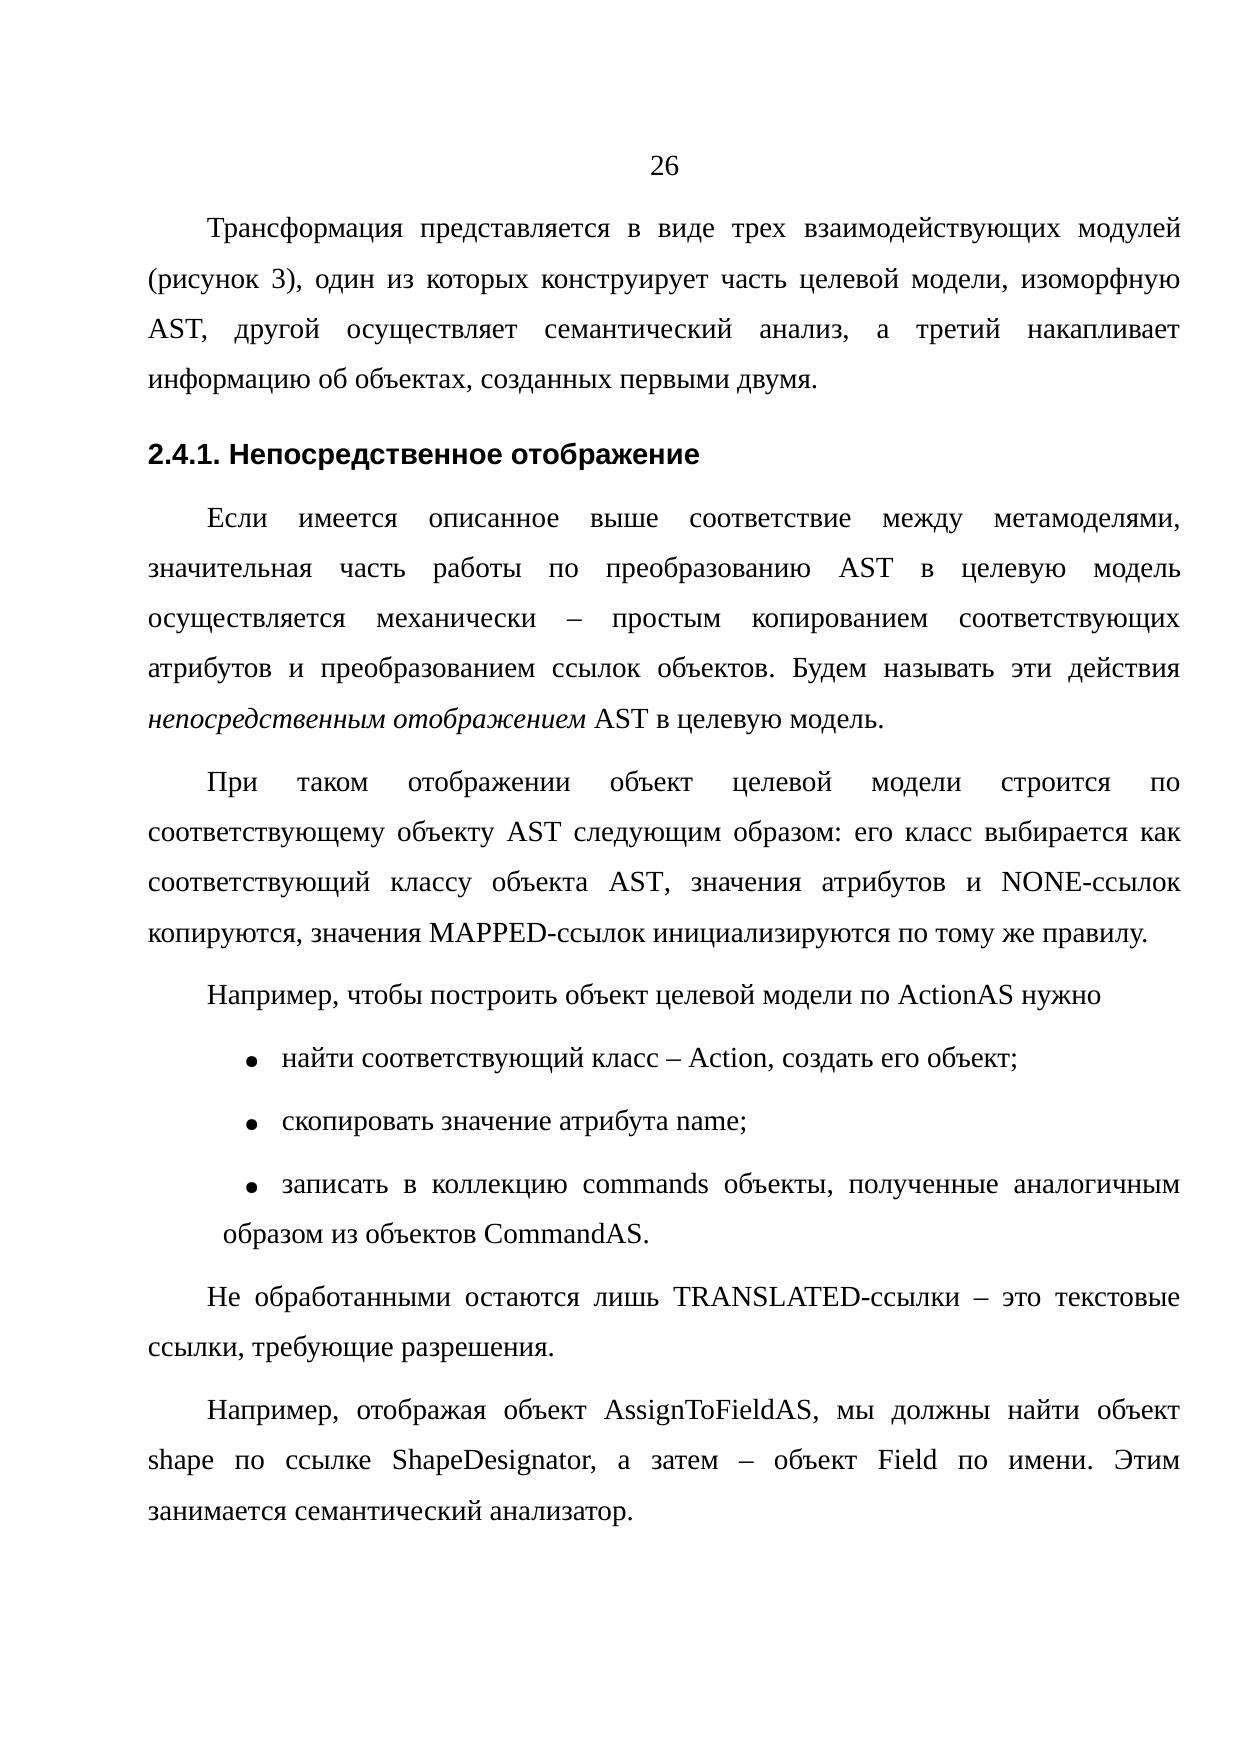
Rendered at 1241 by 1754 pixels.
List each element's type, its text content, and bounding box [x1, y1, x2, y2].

text Если имеется описанное выше соответствие между метамоделями, значительная часть работы по преобразованию AST в целевую модель осуществляется механически – простым копированием соответствующих атрибутов и преобразованием ссылок объектов. Будем называть эти действия непосредственным отображением AST в целевую модель. [148, 500, 1181, 734]
text Не обработанными остаются лишь TRANSLATED-ссылки – это текстовые ссылки, требующие разрешения. [148, 1279, 1181, 1363]
subtitle Непосредственное отображение [148, 437, 1181, 470]
list скопировать значение атрибута name; [185, 1103, 1181, 1137]
list найти соответствующий класс – Action, создать его объект; [185, 1040, 1181, 1074]
text Трансформация представляется в виде трех взаимодействующих модулей (рисунок 3), один из которых конструирует часть целевой модели, изоморфную AST, другой осуществляет семантический анализ, а третий накапливает информацию об объектах, созданных первыми двумя. [148, 211, 1181, 395]
text Например, чтобы построить объект целевой модели по ActionAS нужно [148, 977, 1181, 1011]
text Например, отображая объект AssignToFieldAS, мы должны найти объект shape по ссылке ShapeDesignator, а затем – объект Field по имени. Этим занимается семантический анализатор. [148, 1392, 1181, 1526]
list записать в коллекцию commands объекты, полученные аналогичным образом из объектов CommandAS. [185, 1166, 1181, 1250]
text При таком отображении объект целевой модели строится по соответствующему объекту AST следующим образом: его класс выбирается как соответствующий классу объекта AST, значения атрибутов и NONE-ссылок копируются, значения MAPPED-ссылок инициализируются по тому же правилу. [148, 764, 1181, 948]
